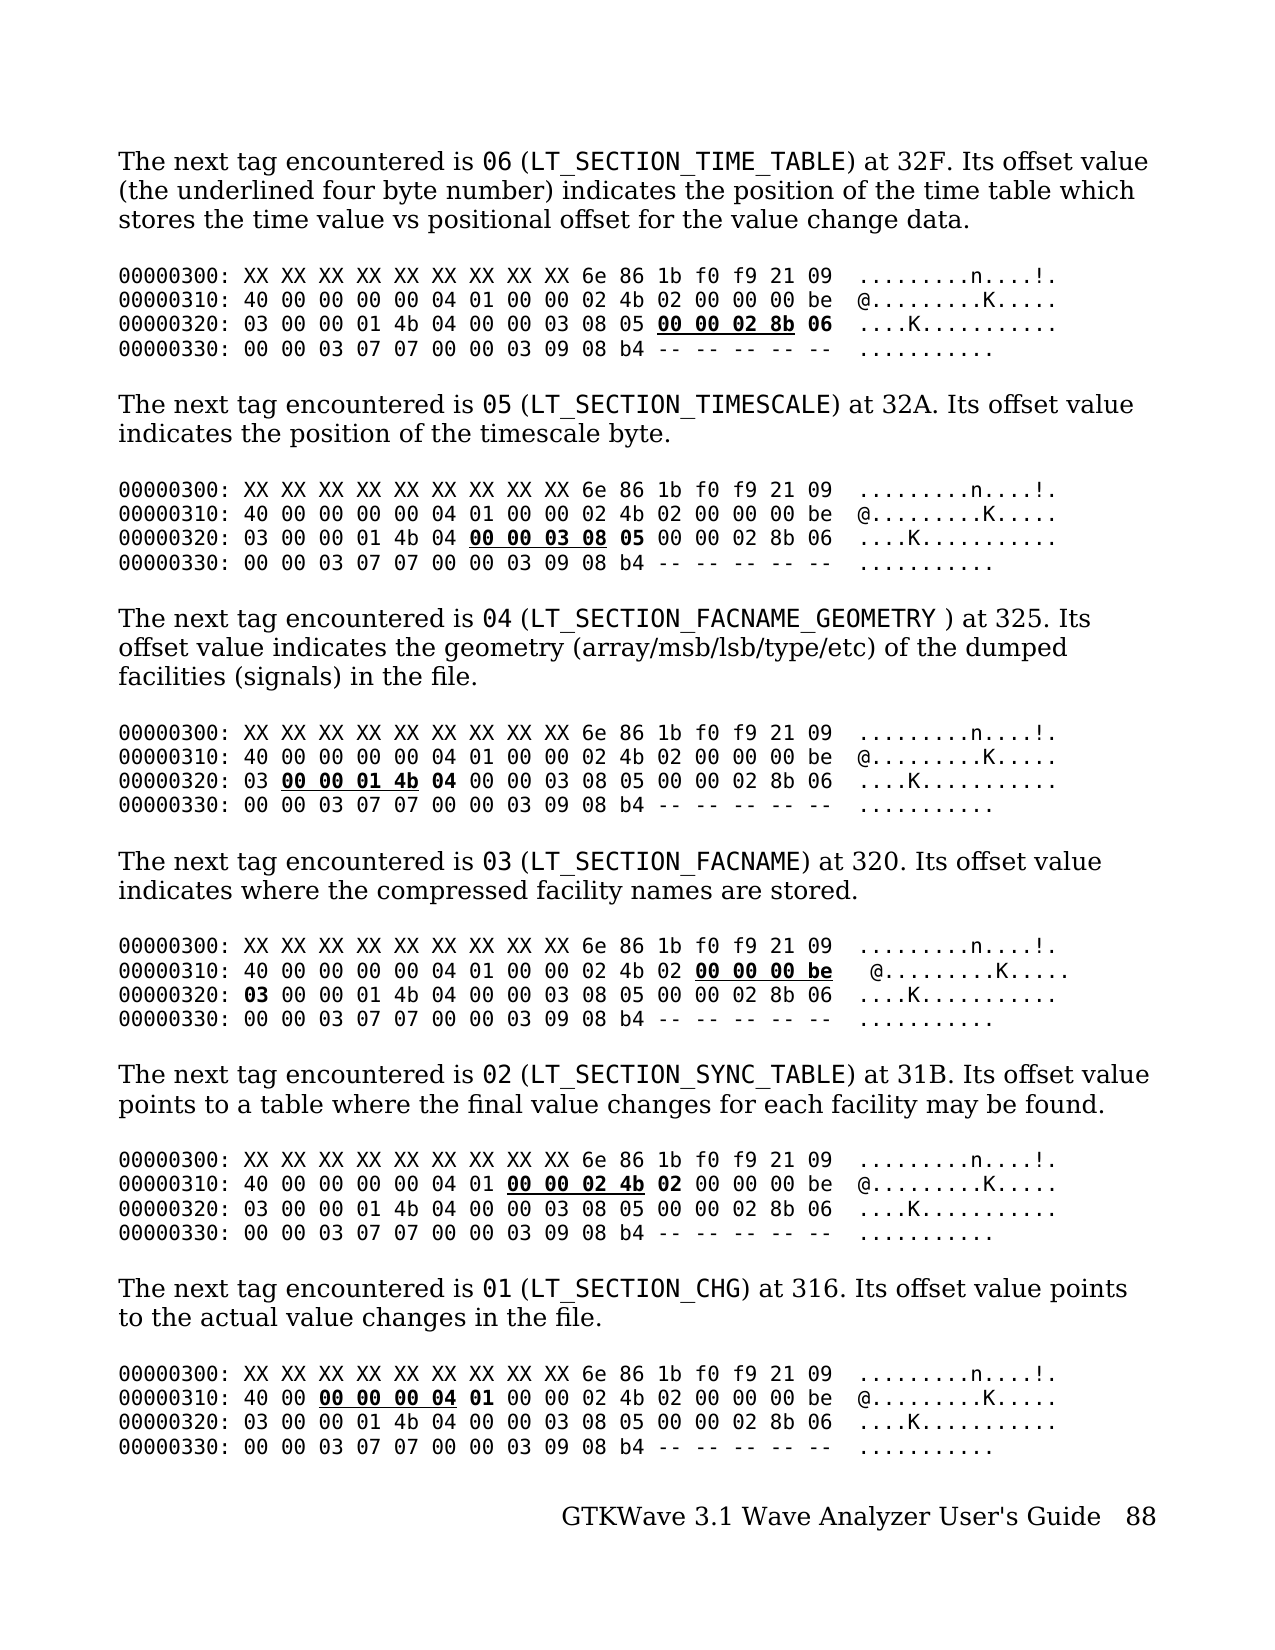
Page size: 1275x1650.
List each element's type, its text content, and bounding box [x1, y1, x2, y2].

text The next tag encountered is 06 (LT_SECTION_TIME_TABLE) at 32F. Its offset value (the underlined four byte number) indicates the position of the time table which stores the time value vs positional offset for the value change data. 00000300: XX XX XX XX XX XX XX XX XX 6e 86 1b f0 f9 21 09 .........n....!. 00000310: 40 00 00 00 00 04 01 00 00 02 4b 02 00 00 00 be @.........K..... 00000320: 03 00 00 01 4b 04 00 00 03 08 05 00 00 02 8b 06 ....K........... 00000330: 00 00 03 07 07 00 00 03 09 08 b4 -- -- -- -- -- ........... The next tag encountered is 05 (LT_SECTION_TIMESCALE) at 32A. Its offset value indicates the position of the timescale byte. 00000300: XX XX XX XX XX XX XX XX XX 6e 86 1b f0 f9 21 09 .........n....!. 00000310: 40 00 00 00 00 04 01 00 00 02 4b 02 00 00 00 be @.........K..... 00000320: 03 00 00 01 4b 04 00 00 03 08 05 00 00 02 8b 06 ....K........... 00000330: 00 00 03 07 07 00 00 03 09 08 b4 -- -- -- -- -- ........... The next tag encountered is 04 (LT_SECTION_FACNAME_GEOMETRY ) at 325. Its offset value indicates the geometry (array/msb/lsb/type/etc) of the dumped facilities (signals) in the file. 00000300: XX XX XX XX XX XX XX XX XX 6e 86 1b f0 f9 21 09 .........n....!. 00000310: 40 00 00 00 00 04 01 00 00 02 4b 02 00 00 00 be @.........K..... 00000320: 03 00 00 01 4b 04 00 00 03 08 05 00 00 02 8b 06 ....K........... 00000330: 00 00 03 07 07 00 00 03 09 08 b4 -- -- -- -- -- ........... The next tag encountered is 03 (LT_SECTION_FACNAME) at 320. Its offset value indicates where the compressed facility names are stored. 00000300: XX XX XX XX XX XX XX XX XX 6e 86 1b f0 f9 21 09 .........n....!. 00000310: 40 00 00 00 00 04 01 00 00 02 4b 02 00 00 00 be @.........K..... 00000320: 03 00 00 01 4b 04 00 00 03 08 05 00 00 02 8b 06 ....K........... 00000330: 00 00 03 07 07 00 00 03 09 08 b4 -- -- -- -- -- ........... The next tag encountered is 02 (LT_SECTION_SYNC_TABLE) at 31B. Its offset value points to a table where the final value changes for each facility may be found. 00000300: XX XX XX XX XX XX XX XX XX 6e 86 1b f0 f9 21 09 .........n....!. 00000310: 40 00 00 00 00 04 01 00 00 02 4b 02 00 00 00 be @.........K..... 00000320: 03 00 00 01 4b 04 00 00 03 08 05 00 00 02 8b 06 ....K........... 00000330: 00 00 03 07 07 00 00 03 09 08 b4 -- -- -- -- -- ........... The next tag encountered is 01 (LT_SECTION_CHG) at 316. Its offset value points to the actual value changes in the file. 00000300: XX XX XX XX XX XX XX XX XX 6e 86 1b f0 f9 21 09 .........n....!. 00000310: 40 00 00 00 00 04 01 00 00 02 4b 02 00 00 00 be @.........K..... 00000320: 03 00 00 01 4b 04 00 00 03 08 05 00 00 02 8b 06 ....K........... 00000330: 00 00 03 07 07 00 00 03 09 08 b4 -- -- -- -- -- ........... [118, 118, 1157, 1459]
